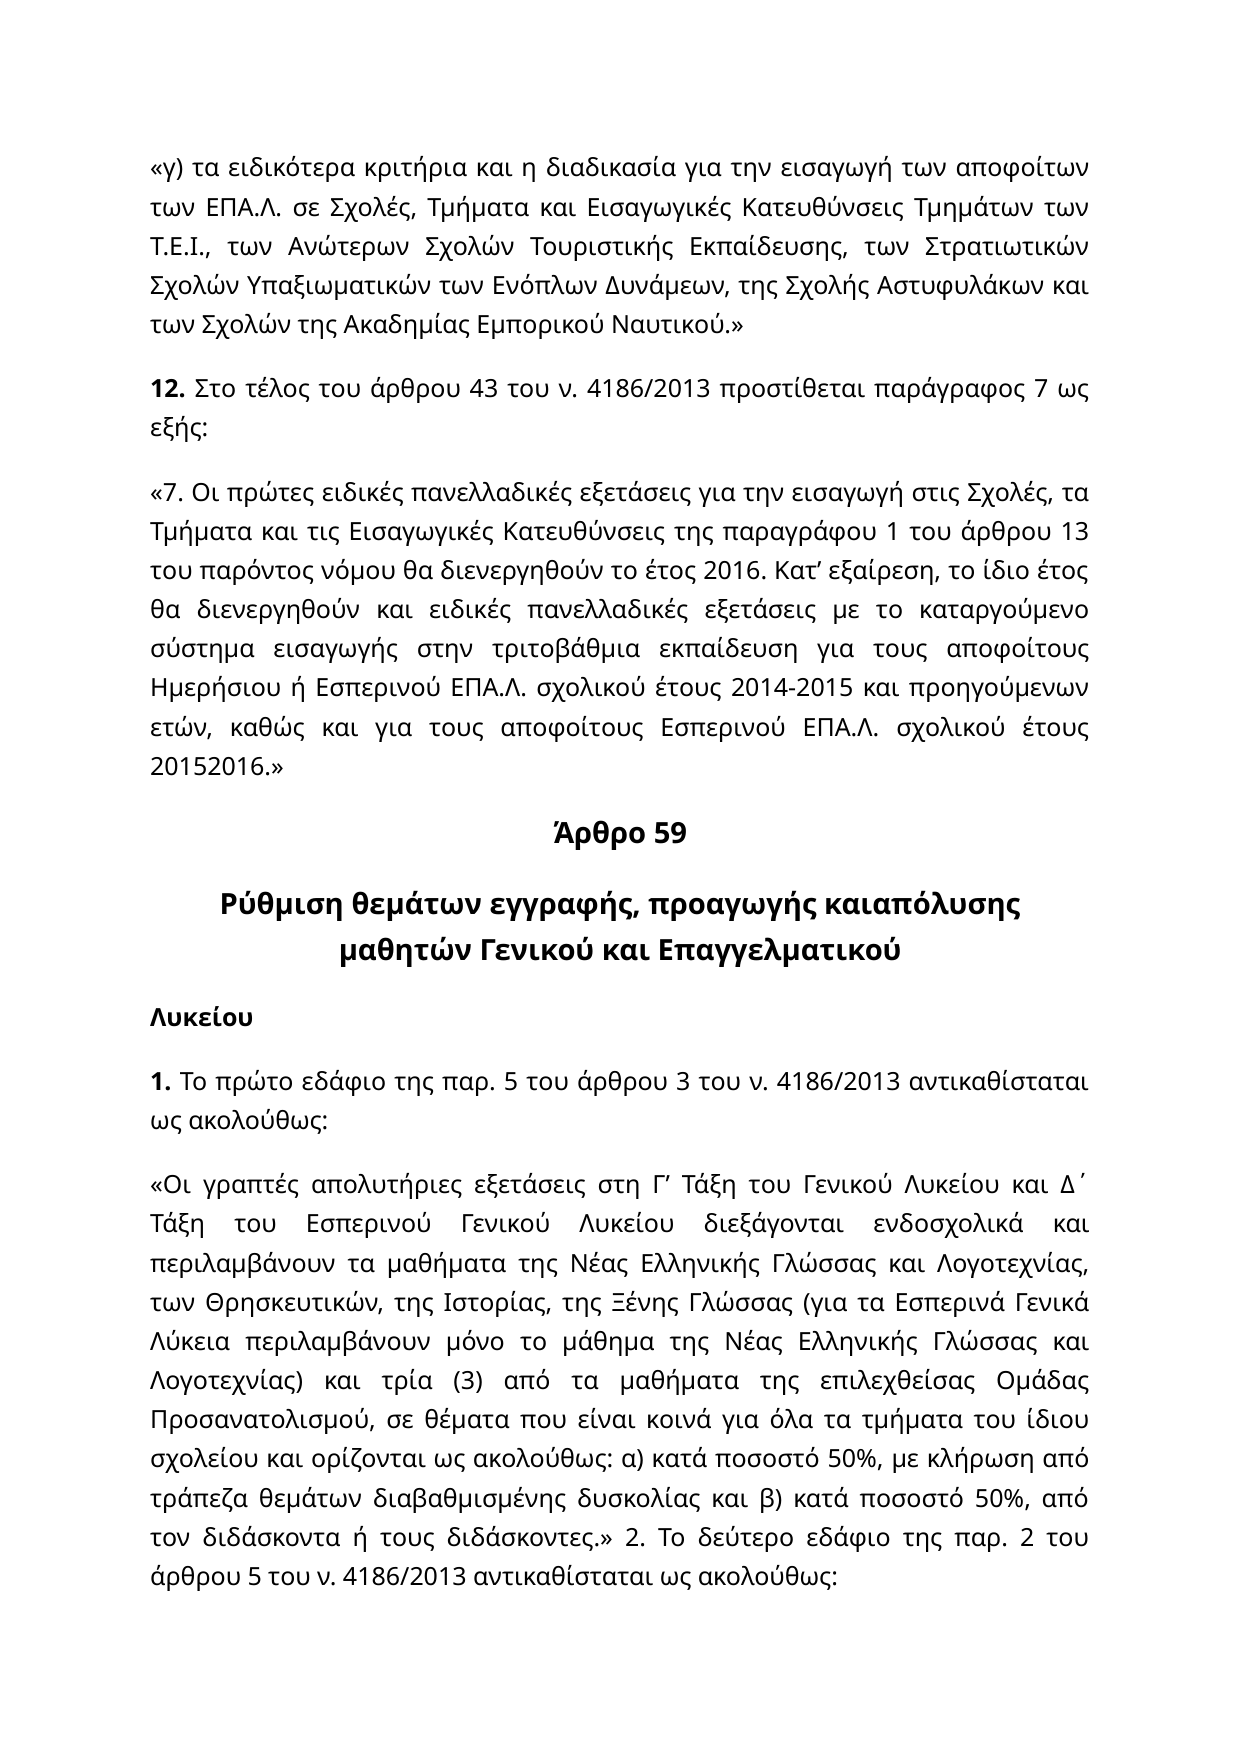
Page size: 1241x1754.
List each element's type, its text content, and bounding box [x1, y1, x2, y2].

text «Οι γραπτές απολυτήριες εξετάσεις στη Γ’ Τάξη του Γενικού Λυκείου και Δ΄ Τάξη του Εσπερινού Γενικού Λυκείου διεξάγονται ενδοσχολικά και περιλαμβάνουν τα μαθήματα της Νέας Ελληνικής Γλώσσας και Λογοτεχνίας, των Θρησκευτικών, της Ιστορίας, της Ξένης Γλώσσας (για τα Εσπερινά Γενικά Λύκεια περιλαμβάνουν μόνο το μάθημα της Νέας Ελληνικής Γλώσσας και Λογοτεχνίας) και τρία (3) από τα μαθήματα της επιλεχθείσας Ομάδας Προσανατολισμού, σε θέματα που είναι κοινά για όλα τα τμήματα του ίδιου σχολείου και ορίζονται ως ακολούθως: α) κατά ποσοστό 50%, με κλήρωση από τράπεζα θεμάτων διαβαθμισμένης δυσκολίας και β) κατά ποσοστό 50%, από τον διδάσκοντα ή τους διδάσκοντες.» 2. Το δεύτερο εδάφιο της παρ. 2 του άρθρου 5 του ν. 4186/2013 αντικαθίσταται ως ακολούθως: [150, 1167, 1090, 1593]
text 1. Το πρώτο εδάφιο της παρ. 5 του άρθρου 3 του ν. 4186/2013 αντικαθίσταται ως ακολούθως: [150, 1063, 1090, 1137]
subtitle Άρθρο 59 [150, 812, 1090, 852]
text «7. Οι πρώτες ειδικές πανελλαδικές εξετάσεις για την εισαγωγή στις Σχολές, τα Τμήματα και τις Εισαγωγικές Κατευθύνσεις της παραγράφου 1 του άρθρου 13 του παρόντος νόμου θα διενεργηθούν το έτος 2016. Κατ’ εξαίρεση, το ίδιο έτος θα διενεργηθούν και ειδικές πανελλαδικές εξετάσεις με το καταργούμενο σύστημα εισαγωγής στην τριτοβάθμια εκπαίδευση για τους αποφοίτους Ημερήσιου ή Εσπερινού ΕΠΑ.Λ. σχολικού έτους 2014-2015 και προηγούμενων ετών, καθώς και για τους αποφοίτους Εσπερινού ΕΠΑ.Λ. σχολικού έτους 20152016.» [150, 474, 1090, 782]
text «γ) τα ειδικότερα κριτήρια και η διαδικασία για την εισαγωγή των αποφοίτων των ΕΠΑ.Λ. σε Σχολές, Τμήματα και Εισαγωγικές Κατευθύνσεις Τμημάτων των Τ.Ε.Ι., των Ανώτερων Σχολών Τουριστικής Εκπαίδευσης, των Στρατιωτικών Σχολών Υπαξιωματικών των Ενόπλων Δυνάμεων, της Σχολής Αστυφυλάκων και των Σχολών της Ακαδημίας Εμπορικού Ναυτικού.» [150, 150, 1090, 341]
text 12. Στο τέλος του άρθρου 43 του ν. 4186/2013 προστίθεται παράγραφος 7 ως εξής: [150, 371, 1090, 444]
subtitle Ρύθμιση θεμάτων εγγραφής, προαγωγής καιαπόλυσης μαθητών Γενικού και Επαγγελματικού [150, 883, 1090, 968]
text Λυκείου [150, 999, 1090, 1033]
